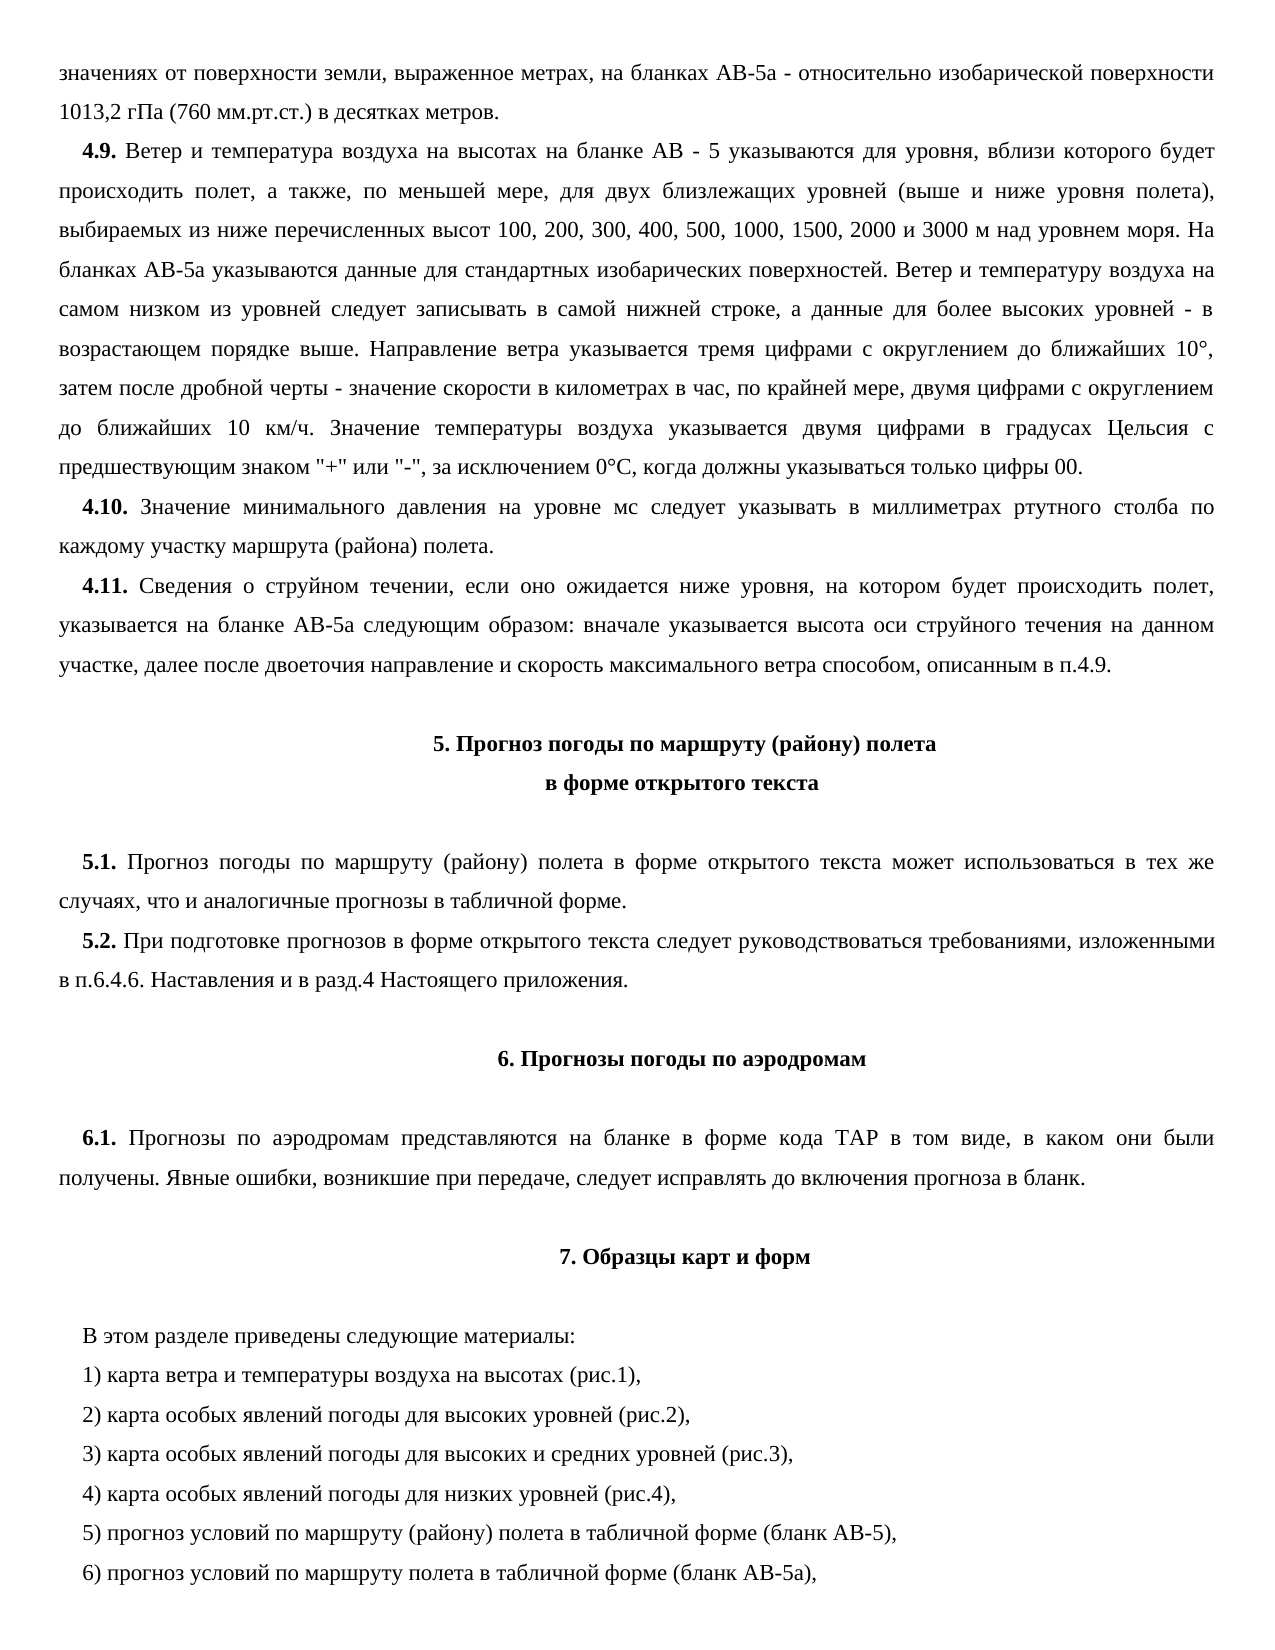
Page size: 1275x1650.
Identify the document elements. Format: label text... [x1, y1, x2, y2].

text 6) прогноз условий по маршруту полета в табличной форме (бланк АВ-5а), [58, 1559, 1216, 1585]
text 2) карта особых явлений погоды для высоких уровней (рис.2), [58, 1401, 1216, 1427]
text значениях от поверхности земли, выраженное метрах, на бланках АВ-5а - относительно изобарической поверхности 1013,2 гПа (760 мм.рт.ст.) в десятках метров. [58, 58, 1216, 124]
text В этом разделе приведены следующие материалы: [58, 1322, 1216, 1348]
text 6. Прогнозы погоды по аэродромам [58, 1046, 1216, 1072]
text 6.1. Прогнозы по аэродромам представляются на бланке в форме кода ТАР в том виде, в каком они были получены. Явные ошибки, возникшие при передаче, следует исправлять до включения прогноза в бланк. [58, 1124, 1216, 1190]
text в форме открытого текста [58, 769, 1216, 796]
text 4.9. Ветер и температура воздуха на высотах на бланке АВ - 5 указываются для уровня, вблизи которого будет происходить полет, а также, по меньшей мере, для двух близлежащих уровней (выше и ниже уровня полета), выбираемых из ниже перечисленных высот 100, 200, 300, 400, 500, 1000, 1500, 2000 и 3000 м над уровнем моря. На бланках АВ-5а указываются данные для стандартных изобарических поверхностей. Ветер и температуру воздуха на самом низком из уровней следует записывать в самой нижней строке, а данные для более высоких уровней - в возрастающем порядке выше. Направление ветра указывается тремя цифрами с округлением до ближайших 10°, затем после дробной черты - значение скорости в километрах в час, по крайней мере, двумя цифрами с округлением до ближайших 10 км/ч. Значение температуры воздуха указывается двумя цифрами в градусах Цельсия с предшествующим знаком "+" или "-", за исключением 0°С, когда должны указываться только цифры 00. [58, 137, 1216, 480]
text 3) карта особых явлений погоды для высоких и средних уровней (рис.3), [58, 1440, 1216, 1467]
text 7. Образцы карт и форм [58, 1243, 1216, 1269]
text 4) карта особых явлений погоды для низких уровней (рис.4), [58, 1480, 1216, 1506]
text 5.2. При подготовке прогнозов в форме открытого текста следует руководствоваться требованиями, изложенными в п.6.4.6. Наставления и в разд.4 Настоящего приложения. [58, 927, 1216, 993]
text 5) прогноз условий по маршруту (району) полета в табличной форме (бланк АВ-5), [58, 1519, 1216, 1546]
text 5. Прогноз погоды по маршруту (району) полета [58, 730, 1216, 756]
text 5.1. Прогноз погоды по маршруту (району) полета в форме открытого текста может использоваться в тех же случаях, что и аналогичные прогнозы в табличной форме. [58, 848, 1216, 914]
text 1) карта ветра и температуры воздуха на высотах (рис.1), [58, 1361, 1216, 1388]
text 4.10. Значение минимального давления на уровне мс следует указывать в миллиметрах ртутного столба по каждому участку маршрута (района) полета. [58, 493, 1216, 559]
text 4.11. Сведения о струйном течении, если оно ожидается ниже уровня, на котором будет происходить полет, указывается на бланке АВ-5а следующим образом: вначале указывается высота оси струйного течения на данном участке, далее после двоеточия направление и скорость максимального ветра способом, описанным в п.4.9. [58, 572, 1216, 677]
